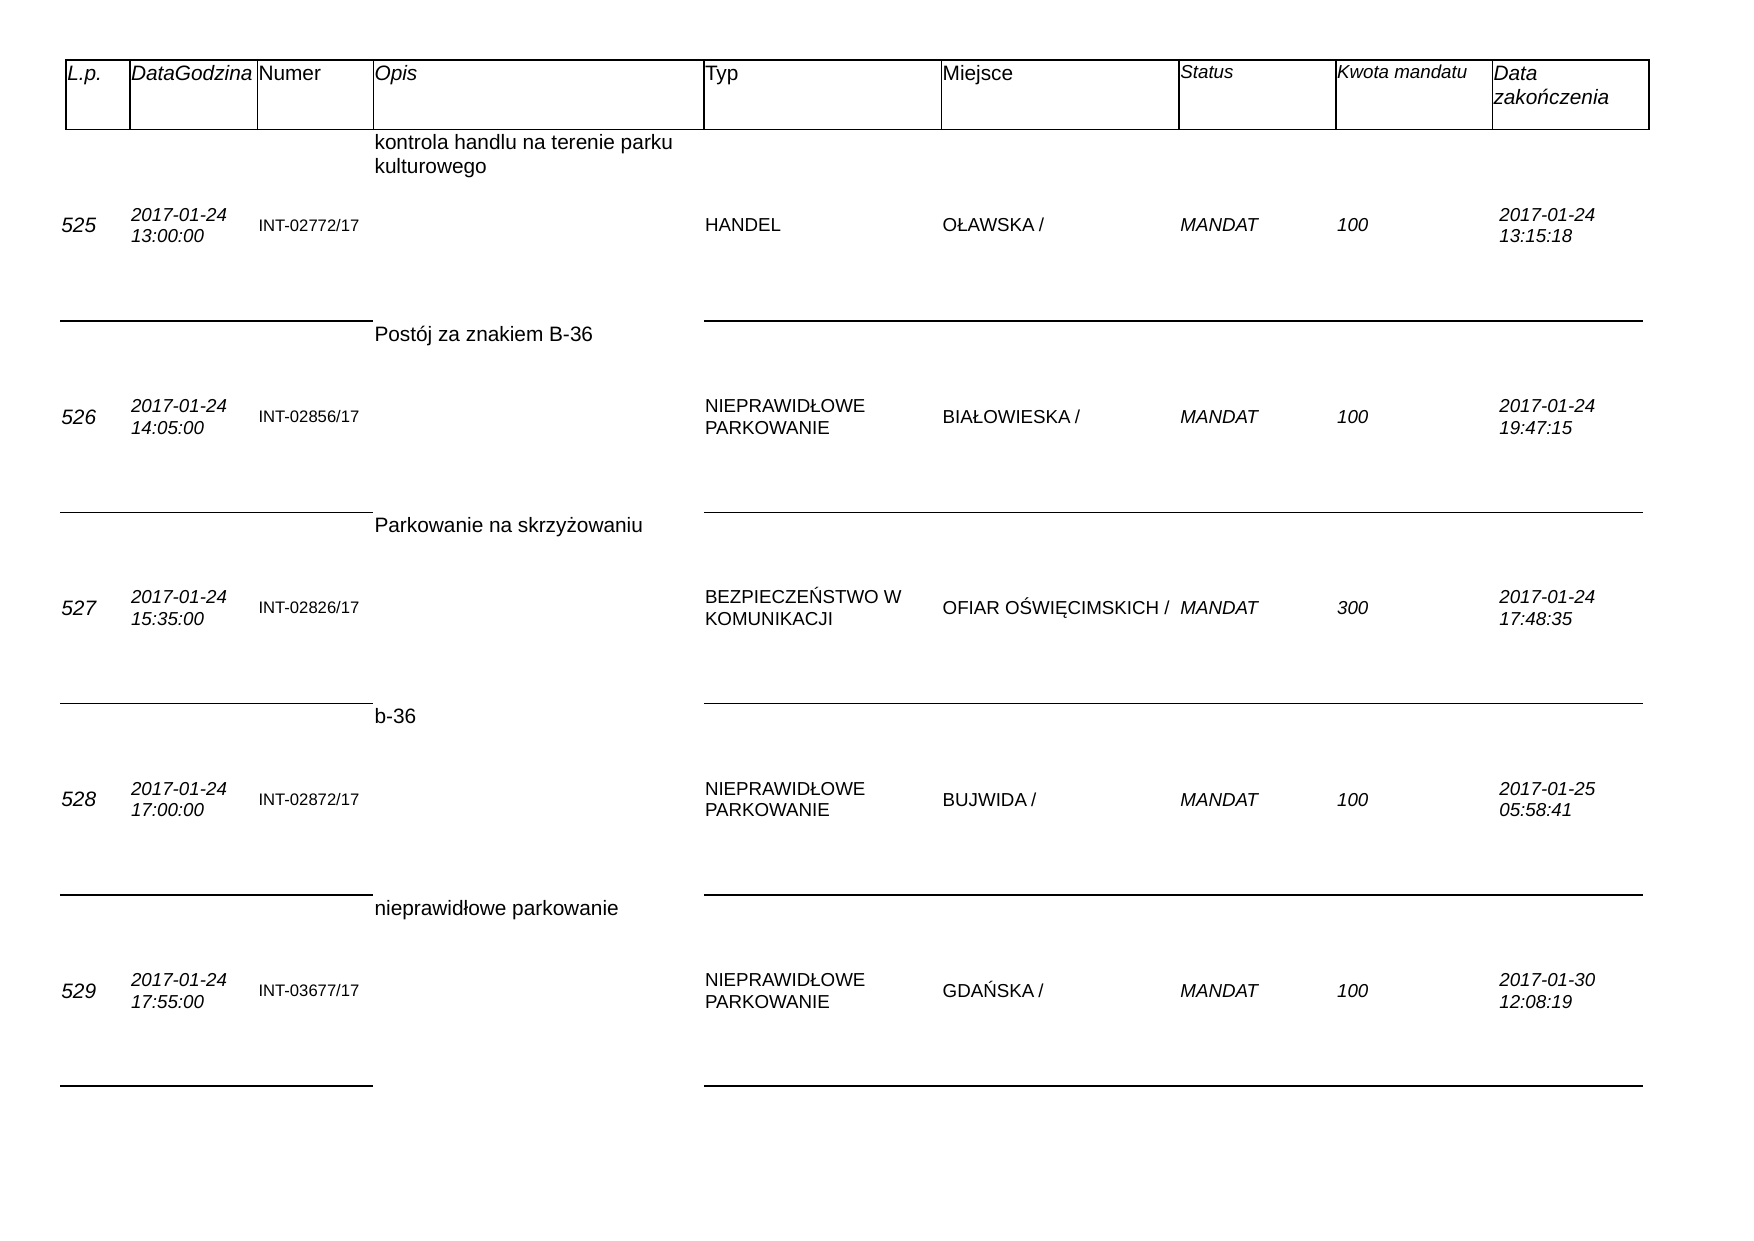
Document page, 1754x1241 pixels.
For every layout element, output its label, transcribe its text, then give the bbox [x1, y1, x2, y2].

table_cell MANDAT [1179, 322, 1336, 511]
table_header Miejsce [942, 61, 1178, 129]
table_cell 2017-01-24 14:05:00 [130, 322, 257, 511]
table_cell INT-02826/17 [257, 513, 373, 703]
table_cell 2017-01-30 12:08:19 [1498, 896, 1643, 1085]
table_header DataGodzina [131, 61, 257, 129]
table_cell NIEPRAWIDŁOWE PARKOWANIE [704, 322, 941, 511]
table_cell GDAŃSKA / [941, 896, 1179, 1085]
table_cell 2017-01-24 17:48:35 [1498, 513, 1643, 703]
table_cell 525 [60, 129, 130, 320]
table_cell Postój za znakiem B-36 [373, 320, 704, 511]
table_cell [1643, 130, 1649, 320]
table_cell NIEPRAWIDŁOWE PARKOWANIE [704, 704, 941, 894]
table_cell [1643, 511, 1649, 703]
table_cell b-36 [373, 703, 704, 894]
table_header Status [1180, 61, 1335, 129]
table_cell 527 [60, 513, 130, 703]
table_cell MANDAT [1179, 896, 1336, 1085]
table_cell 2017-01-24 13:00:00 [130, 130, 257, 320]
table_cell INT-02872/17 [257, 704, 373, 894]
table_header [60, 59, 65, 129]
table_cell 2017-01-24 19:47:15 [1498, 322, 1643, 511]
table_cell MANDAT [1179, 130, 1336, 320]
table_cell INT-02772/17 [257, 130, 373, 320]
table_cell nieprawidłowe parkowanie [373, 894, 704, 1085]
table_header Kwota mandatu [1337, 61, 1492, 129]
table_cell MANDAT [1179, 513, 1336, 703]
table_cell 100 [1336, 896, 1498, 1085]
table_cell kontrola handlu na terenie parku kulturowego [373, 130, 704, 320]
table_cell 529 [60, 896, 130, 1085]
table_cell 2017-01-24 17:00:00 [130, 704, 257, 894]
table_cell BIAŁOWIESKA / [941, 322, 1179, 511]
table_cell 528 [60, 704, 130, 894]
table_header Opis [374, 61, 703, 129]
table_cell NIEPRAWIDŁOWE PARKOWANIE [704, 896, 941, 1085]
table_header L.p. [67, 61, 129, 129]
table_cell [1643, 320, 1649, 511]
table_cell 300 [1336, 513, 1498, 703]
table_cell INT-02856/17 [257, 322, 373, 511]
table_header Typ [705, 61, 941, 129]
table_cell BEZPIECZEŃSTWO W KOMUNIKACJI [704, 513, 941, 703]
table_cell 2017-01-24 13:15:18 [1498, 130, 1643, 320]
table_cell 2017-01-24 15:35:00 [130, 513, 257, 703]
table_cell 526 [60, 322, 130, 511]
table_cell [1643, 894, 1649, 1085]
table_cell INT-03677/17 [257, 896, 373, 1085]
table_cell HANDEL [704, 130, 941, 320]
table_cell 100 [1336, 322, 1498, 511]
table_cell Parkowanie na skrzyżowaniu [373, 511, 704, 703]
table_cell MANDAT [1179, 704, 1336, 894]
table_cell 2017-01-25 05:58:41 [1498, 704, 1643, 894]
table_cell BUJWIDA / [941, 704, 1179, 894]
table_cell OFIAR OŚWIĘCIMSKICH / [941, 513, 1179, 703]
table_cell 100 [1336, 130, 1498, 320]
table_cell OŁAWSKA / [941, 130, 1179, 320]
table_cell 2017-01-24 17:55:00 [130, 896, 257, 1085]
table_cell [1643, 703, 1649, 894]
table_header Numer [258, 61, 373, 129]
table_cell 100 [1336, 704, 1498, 894]
table_header Data zakończenia [1493, 61, 1648, 129]
